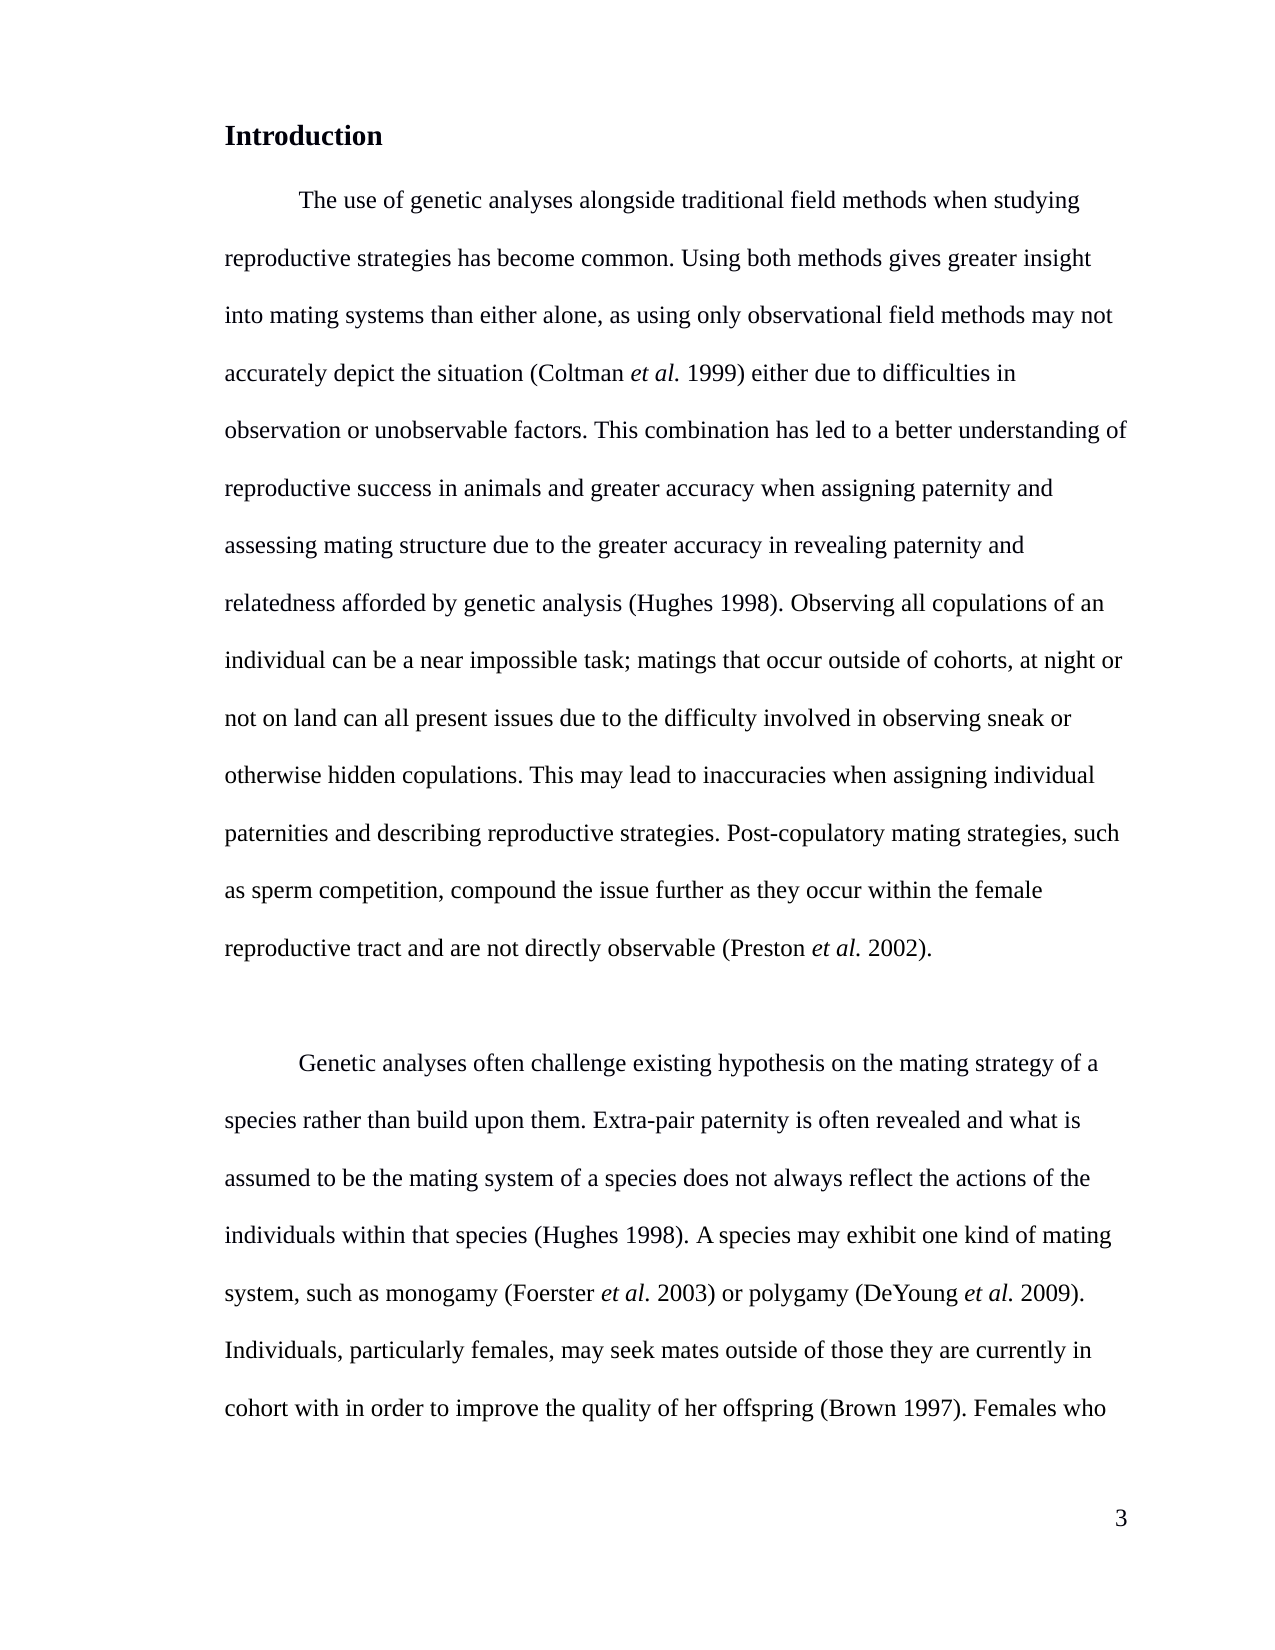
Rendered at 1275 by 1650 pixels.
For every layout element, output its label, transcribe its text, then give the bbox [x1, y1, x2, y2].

text Genetic analyses often challenge existing hypothesis on the mating strategy of a species rather than build upon them. Extra-pair paternity is often revealed and what is assumed to be the mating system of a species does not always reflect the actions of the individuals within that species (Hughes 1998). A species may exhibit one kind of mating system, such as monogamy (Foerster et al. 2003) or polygamy (DeYoung et al. 2009). Individuals, particularly females, may seek mates outside of those they are currently in cohort with in order to improve the quality of her offspring (Brown 1997). Females who [224, 1048, 1127, 1421]
text Introduction [224, 118, 1127, 152]
text The use of genetic analyses alongside traditional field methods when studying reproductive strategies has become common. Using both methods gives greater insight into mating systems than either alone, as using only observational field methods may not accurately depict the situation (Coltman et al. 1999) either due to difficulties in observation or unobservable factors. This combination has led to a better understanding of reproductive success in animals and greater accuracy when assigning paternity and assessing mating structure due to the greater accuracy in revealing paternity and relatedness afforded by genetic analysis (Hughes 1998). Observing all copulations of an individual can be a near impossible task; matings that occur outside of cohorts, at night or not on land can all present issues due to the difficulty involved in observing sneak or otherwise hidden copulations. This may lead to inaccuracies when assigning individual paternities and describing reproductive strategies. Post-copulatory mating strategies, such as sperm competition, compound the issue further as they occur within the female reproductive tract and are not directly observable (Preston et al. 2002). [224, 185, 1127, 961]
